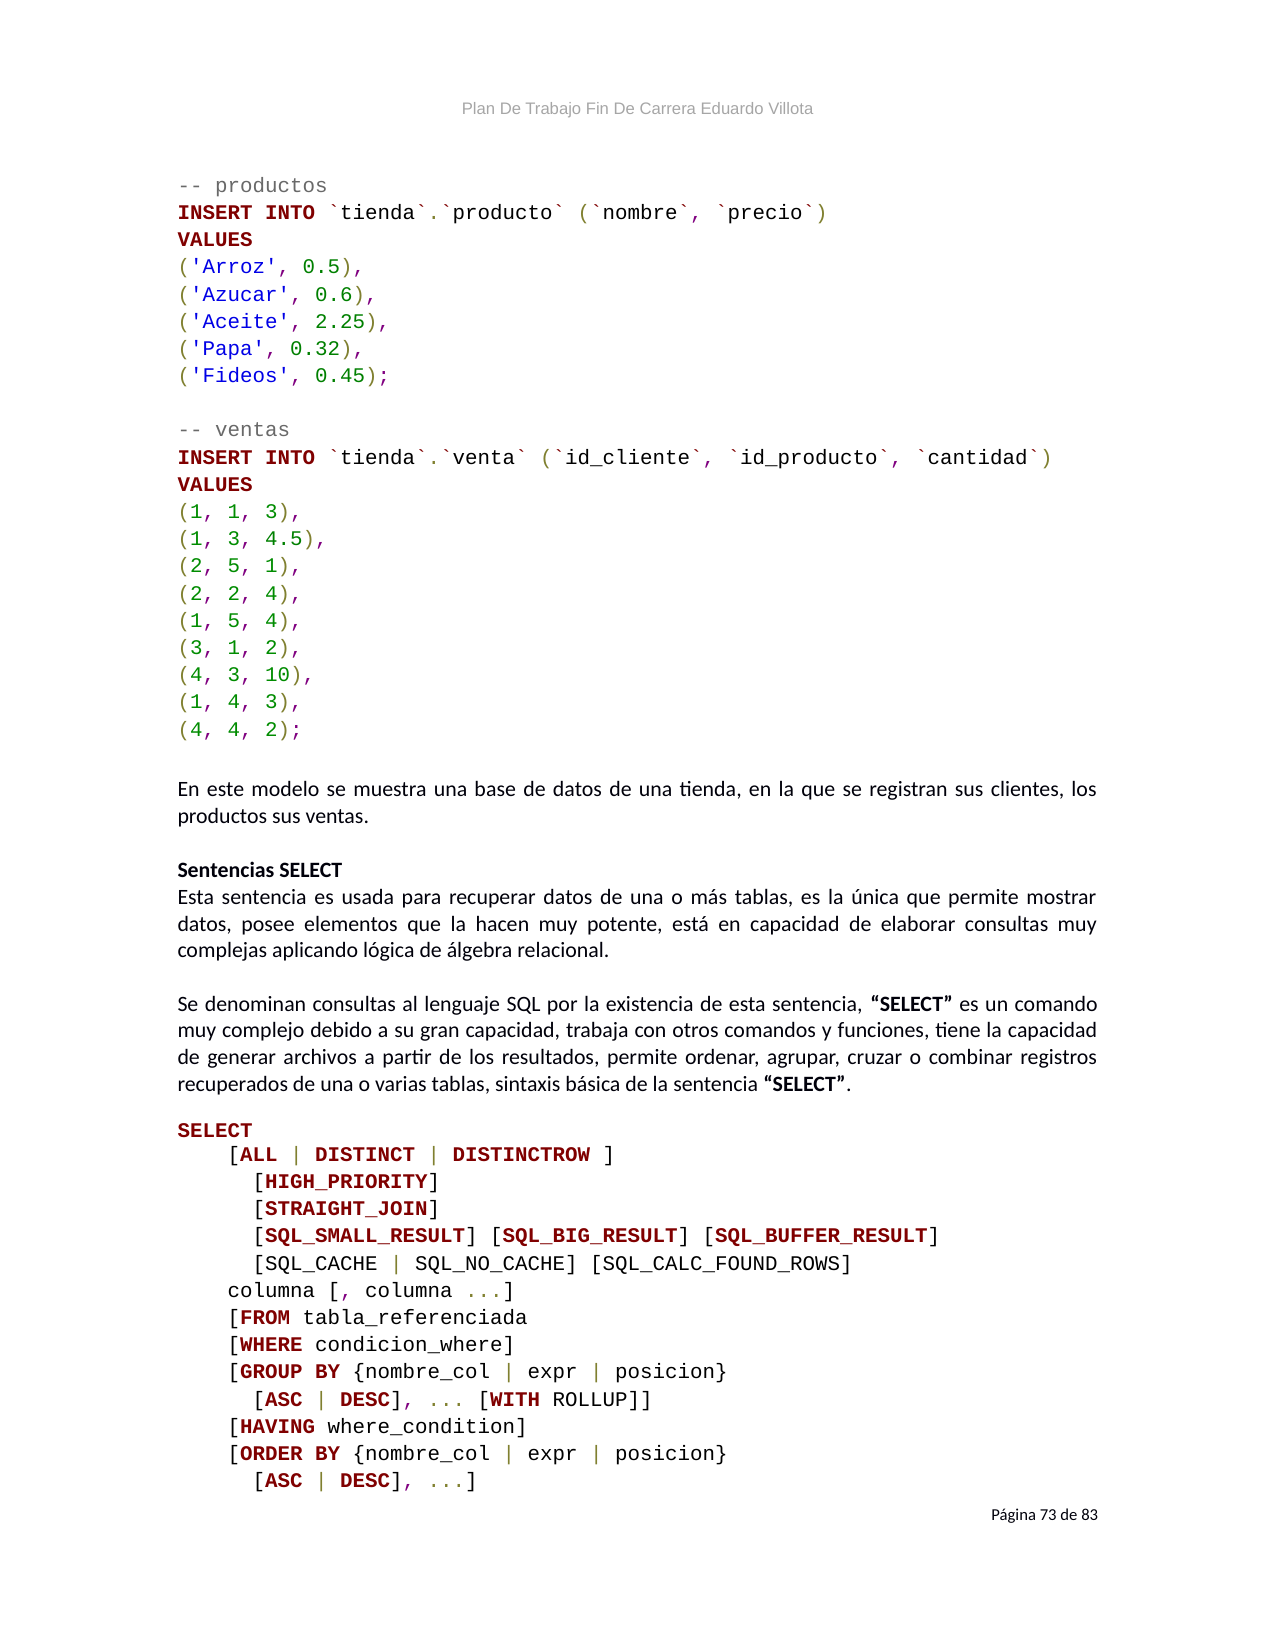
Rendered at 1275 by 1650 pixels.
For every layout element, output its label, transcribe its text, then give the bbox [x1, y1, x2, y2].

text En este modelo se muestra una base de datos de una tienda, en la que se registran sus clientes, los productos sus ventas. [177, 775, 1098, 828]
text [ASC | DESC], ...] [177, 1470, 1098, 1494]
text [ALL | DISTINCT | DISTINCTROW ] [177, 1144, 1098, 1167]
text (4, 3, 10), [177, 664, 1098, 688]
text [WHERE condicion_where] [177, 1334, 1098, 1358]
text (1, 4, 3), [177, 691, 1098, 715]
text -- productos [177, 175, 1098, 198]
text INSERT INTO `tienda`.`producto` (`nombre`, `precio`) [177, 202, 1098, 226]
text ('Azucar', 0.6), [177, 283, 1098, 307]
text [HIGH_PRIORITY] [177, 1171, 1098, 1195]
text (1, 3, 4.5), [177, 528, 1098, 552]
text (2, 5, 1), [177, 555, 1098, 579]
text VALUES [177, 229, 1098, 253]
text [ASC | DESC], ... [WITH ROLLUP]] [177, 1388, 1098, 1412]
text Sentencias SELECT [177, 857, 1098, 883]
text ('Aceite', 2.25), [177, 311, 1098, 334]
text columna [, columna ...] [177, 1280, 1098, 1303]
text ('Papa', 0.32), [177, 338, 1098, 362]
text ('Arroz', 0.5), [177, 256, 1098, 280]
text [SQL_CACHE | SQL_NO_CACHE] [SQL_CALC_FOUND_ROWS] [177, 1253, 1098, 1276]
text VALUES [177, 474, 1098, 497]
text (1, 5, 4), [177, 610, 1098, 633]
text [STRAIGHT_JOIN] [177, 1198, 1098, 1222]
text (1, 1, 3), [177, 501, 1098, 525]
text -- ventas [177, 419, 1098, 443]
text Se denominan consultas al lenguaje SQL por la existencia de esta sentencia, “SELECT” es un comando muy complejo debido a su gran capacidad, trabaja con otros comandos y funciones, tiene la capacidad de generar archivos a partir de los resultados, permite ordenar, agrupar, cruzar o combinar registros recuperados de una o varias tablas, sintaxis básica de la sentencia “SELECT”. [177, 990, 1098, 1097]
text (2, 2, 4), [177, 583, 1098, 606]
text [HAVING where_condition] [177, 1416, 1098, 1439]
text INSERT INTO `tienda`.`venta` (`id_cliente`, `id_producto`, `cantidad`) [177, 447, 1098, 470]
text (4, 4, 2); [177, 718, 1098, 742]
text [SQL_SMALL_RESULT] [SQL_BIG_RESULT] [SQL_BUFFER_RESULT] [177, 1225, 1098, 1249]
text [FROM tabla_referenciada [177, 1307, 1098, 1331]
text SELECT [177, 1120, 1098, 1144]
text [GROUP BY {nombre_col | expr | posicion} [177, 1361, 1098, 1385]
text (3, 1, 2), [177, 637, 1098, 661]
text [ORDER BY {nombre_col | expr | posicion} [177, 1443, 1098, 1467]
text Esta sentencia es usada para recuperar datos de una o más tablas, es la única que permite mostrar datos, posee elementos que la hacen muy potente, está en capacidad de elaborar consultas muy complejas aplicando lógica de álgebra relacional. [177, 883, 1098, 963]
text ('Fideos', 0.45); [177, 365, 1098, 389]
